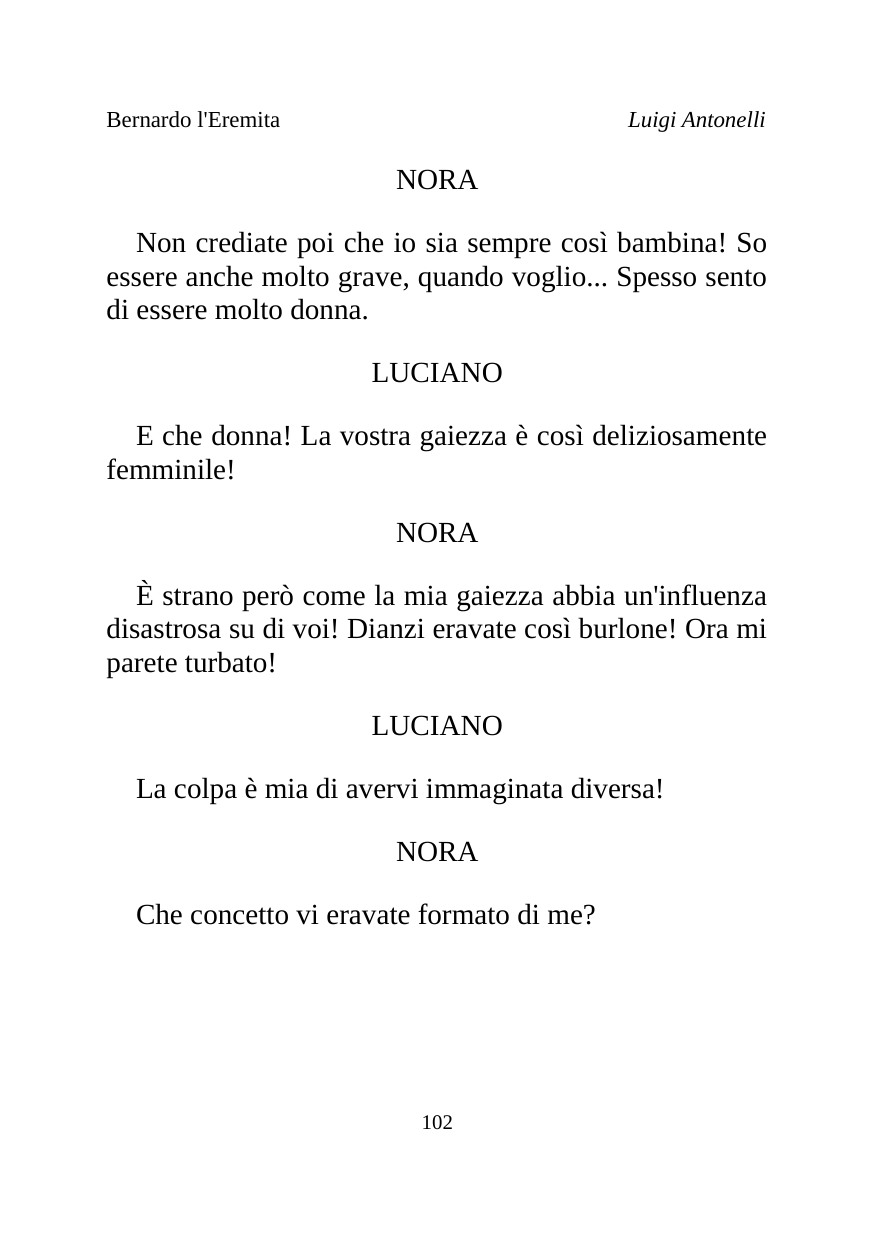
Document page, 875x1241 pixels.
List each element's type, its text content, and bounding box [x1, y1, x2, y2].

text NORA [106, 162, 768, 196]
text NORA [106, 515, 768, 548]
text Che concetto vi eravate formato di me? [106, 897, 768, 931]
text LUCIANO [106, 355, 768, 389]
text LUCIANO [106, 708, 768, 741]
text È strano però come la mia gaiezza abbia un'influenza disastrosa su di voi! Dianzi eravate così burlone! Ora mi parete turbato! [106, 578, 768, 678]
text Non crediate poi che io sia sempre così bambina! So essere anche molto grave, quando voglio... Spesso sento di essere molto donna. [106, 225, 768, 326]
text NORA [106, 834, 768, 867]
text E che donna! La vostra gaiezza è così deliziosamente femminile! [106, 418, 768, 485]
text La colpa è mia di avervi immaginata diversa! [106, 771, 768, 804]
